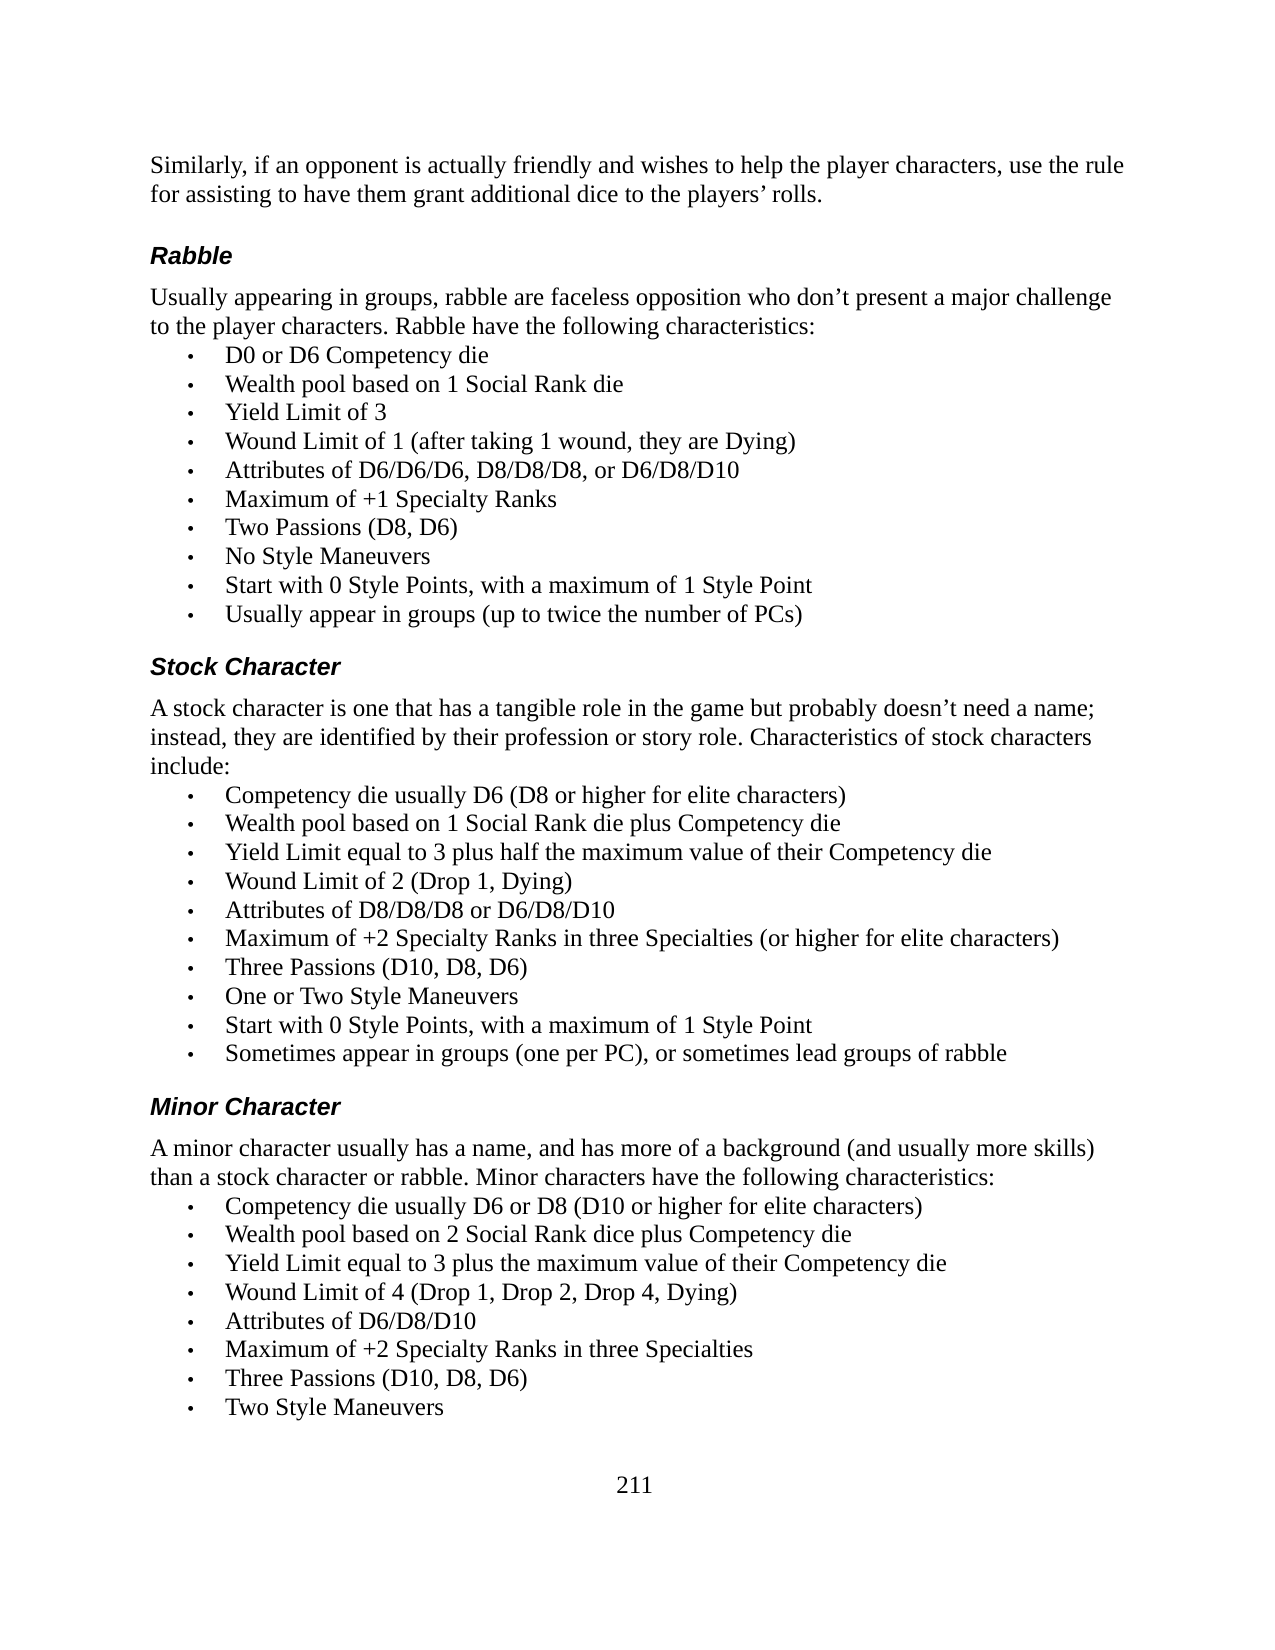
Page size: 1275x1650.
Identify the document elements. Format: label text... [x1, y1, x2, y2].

list D0 or D6 Competency die [187, 340, 1125, 369]
text Similarly, if an opponent is actually friendly and wishes to help the player characters, use the rule for assisting to have them grant additional dice to the players’ rolls. [150, 150, 1125, 207]
list Attributes of D8/D8/D8 or D6/D8/D10 [187, 895, 1125, 923]
list Attributes of D6/D8/D10 [187, 1306, 1125, 1334]
subtitle Rabble [150, 241, 1125, 270]
list Maximum of +2 Specialty Ranks in three Specialties [187, 1334, 1125, 1363]
list Two Passions (D8, D6) [187, 512, 1125, 541]
list Three Passions (D10, D8, D6) [187, 1363, 1125, 1392]
list Attributes of D6/D6/D6, D8/D8/D8, or D6/D8/D10 [187, 455, 1125, 484]
list Wound Limit of 4 (Drop 1, Drop 2, Drop 4, Dying) [187, 1277, 1125, 1306]
list Wealth pool based on 1 Social Rank die plus Competency die [187, 808, 1125, 837]
subtitle Minor Character [150, 1092, 1125, 1121]
list Two Style Maneuvers [187, 1392, 1125, 1421]
list Competency die usually D6 (D8 or higher for elite characters) [187, 780, 1125, 808]
list One or Two Style Maneuvers [187, 981, 1125, 1010]
list Maximum of +2 Specialty Ranks in three Specialties (or higher for elite characters) [187, 923, 1125, 952]
list Wound Limit of 1 (after taking 1 wound, they are Dying) [187, 426, 1125, 455]
list Wealth pool based on 1 Social Rank die [187, 369, 1125, 397]
text Usually appearing in groups, rabble are faceless opposition who don’t present a major challenge to the player characters. Rabble have the following characteristics: [150, 282, 1125, 340]
subtitle Stock Character [150, 652, 1125, 681]
text A minor character usually has a name, and has more of a background (and usually more skills) than a stock character or rabble. Minor characters have the following characteristics: [150, 1133, 1125, 1191]
list Usually appear in groups (up to twice the number of PCs) [187, 599, 1125, 627]
list Yield Limit equal to 3 plus the maximum value of their Competency die [187, 1248, 1125, 1277]
list Yield Limit equal to 3 plus half the maximum value of their Competency die [187, 837, 1125, 866]
list Three Passions (D10, D8, D6) [187, 952, 1125, 981]
list Start with 0 Style Points, with a maximum of 1 Style Point [187, 570, 1125, 599]
list Yield Limit of 3 [187, 397, 1125, 426]
list Maximum of +1 Specialty Ranks [187, 484, 1125, 512]
list Wealth pool based on 2 Social Rank dice plus Competency die [187, 1219, 1125, 1248]
list No Style Maneuvers [187, 541, 1125, 570]
list Wound Limit of 2 (Drop 1, Dying) [187, 866, 1125, 895]
list Sometimes appear in groups (one per PC), or sometimes lead groups of rabble [187, 1038, 1125, 1067]
list Start with 0 Style Points, with a maximum of 1 Style Point [187, 1010, 1125, 1038]
text A stock character is one that has a tangible role in the game but probably doesn’t need a name; instead, they are identified by their profession or story role. Characteristics of stock characters include: [150, 693, 1125, 780]
list Competency die usually D6 or D8 (D10 or higher for elite characters) [187, 1191, 1125, 1219]
